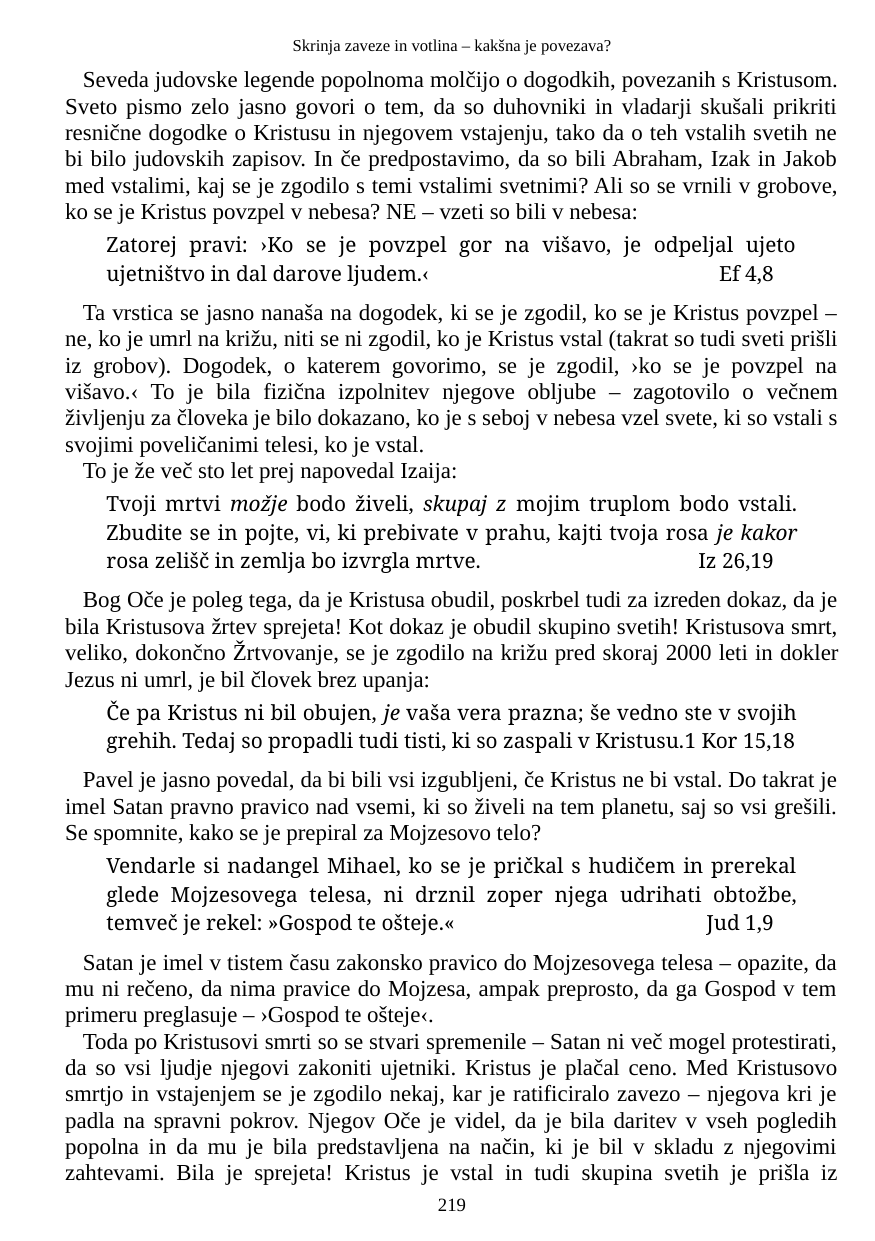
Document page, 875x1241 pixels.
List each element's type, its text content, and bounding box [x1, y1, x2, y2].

text Ta vrstica se jasno nanaša na dogodek, ki se je zgodil, ko se je Kristus povzpel – ne, ko je umrl na križu, niti se ni zgodil, ko je Kristus vstal (takrat so tudi sveti prišli iz grobov). Dogodek, o katerem govorimo, se je zgodil, ›ko se je povzpel na višavo.‹ To je bila fizična izpolnitev njegove obljube – zagotovilo o večnem življenju za človeka je bilo dokazano, ko je s seboj v nebesa vzel svete, ki so vstali s svojimi poveličanimi telesi, ko je vstal. [65, 299, 839, 457]
text Zatorej pravi: ›Ko se je povzpel gor na višavo, je odpeljal ujeto ujetništvo in dal darove ljudem.‹ Ef 4,8 [106, 230, 797, 287]
text Satan je imel v tistem času zakonsko pravico do Mojzesovega telesa – opazite, da mu ni rečeno, da nima pravice do Mojzesa, ampak preprosto, da ga Gospod v tem primeru preglasuje – ›Gospod te ošteje‹. [65, 949, 839, 1028]
text Vendarle si nadangel Mihael, ko se je pričkal s hudičem in prerekal glede Mojzesovega telesa, ni drznil zoper njega udrihati obtožbe, temveč je rekel: »Gospod te ošteje.« Jud 1,9 [106, 852, 797, 937]
text Pavel je jasno povedal, da bi bili vsi izgubljeni, če Kristus ne bi vstal. Do takrat je imel Satan pravno pravico nad vsemi, ki so živeli na tem planetu, saj so vsi grešili. Se spomnite, kako se je prepiral za Mojzesovo telo? [65, 767, 839, 846]
text Seveda judovske legende popolnoma molčijo o dogodkih, povezanih s Kristusom. Sveto pismo zelo jasno govori o tem, da so duhovniki in vladarji skušali prikriti resnične dogodke o Kristusu in njegovem vstajenju, tako da o teh vstalih svetih ne bi bilo judovskih zapisov. In če predpostavimo, da so bili Abraham, Izak in Jakob med vstalimi, kaj se je zgodilo s temi vstalimi svetnimi? Ali so se vrnili v grobove, ko se je Kristus povzpel v nebesa? NE – vzeti so bili v nebesa: [65, 66, 839, 224]
text Tvoji mrtvi možje bodo živeli, skupaj z mojim truplom bodo vstali. Zbudite se in pojte, vi, ki prebivate v prahu, kajti tvoja rosa je kakor rosa zelišč in zemlja bo izvrgla mrtve. Iz 26,19 [106, 489, 797, 575]
text Bog Oče je poleg tega, da je Kristusa obudil, poskrbel tudi za izreden dokaz, da je bila Kristusova žrtev sprejeta! Kot dokaz je obudil skupino svetih! Kristusova smrt, veliko, dokončno Žrtvovanje, se je zgodilo na križu pred skoraj 2000 leti in dokler Jezus ni umrl, je bil človek brez upanja: [65, 587, 839, 692]
text To je že več sto let prej napovedal Izaija: [65, 457, 839, 483]
text Če pa Kristus ni bil obujen, je vaša vera prazna; še vedno ste v svojih grehih. Tedaj so propadli tudi tisti, ki so zaspali v Kristusu. 1 Kor 15,18 [106, 698, 797, 755]
text Toda po Kristusovi smrti so se stvari spremenile – Satan ni več mogel protestirati, da so vsi ljudje njegovi zakoniti ujetniki. Kristus je plačal ceno. Med Kristusovo smrtjo in vstajenjem se je zgodilo nekaj, kar je ratificiralo zavezo – njegova kri je padla na spravni pokrov. Njegov Oče je videl, da je bila daritev v vseh pogledih popolna in da mu je bila predstavljena na način, ki je bil v skladu z njegovimi zahtevami. Bila je sprejeta! Kristus je vstal in tudi skupina svetih je prišla iz [65, 1028, 839, 1186]
